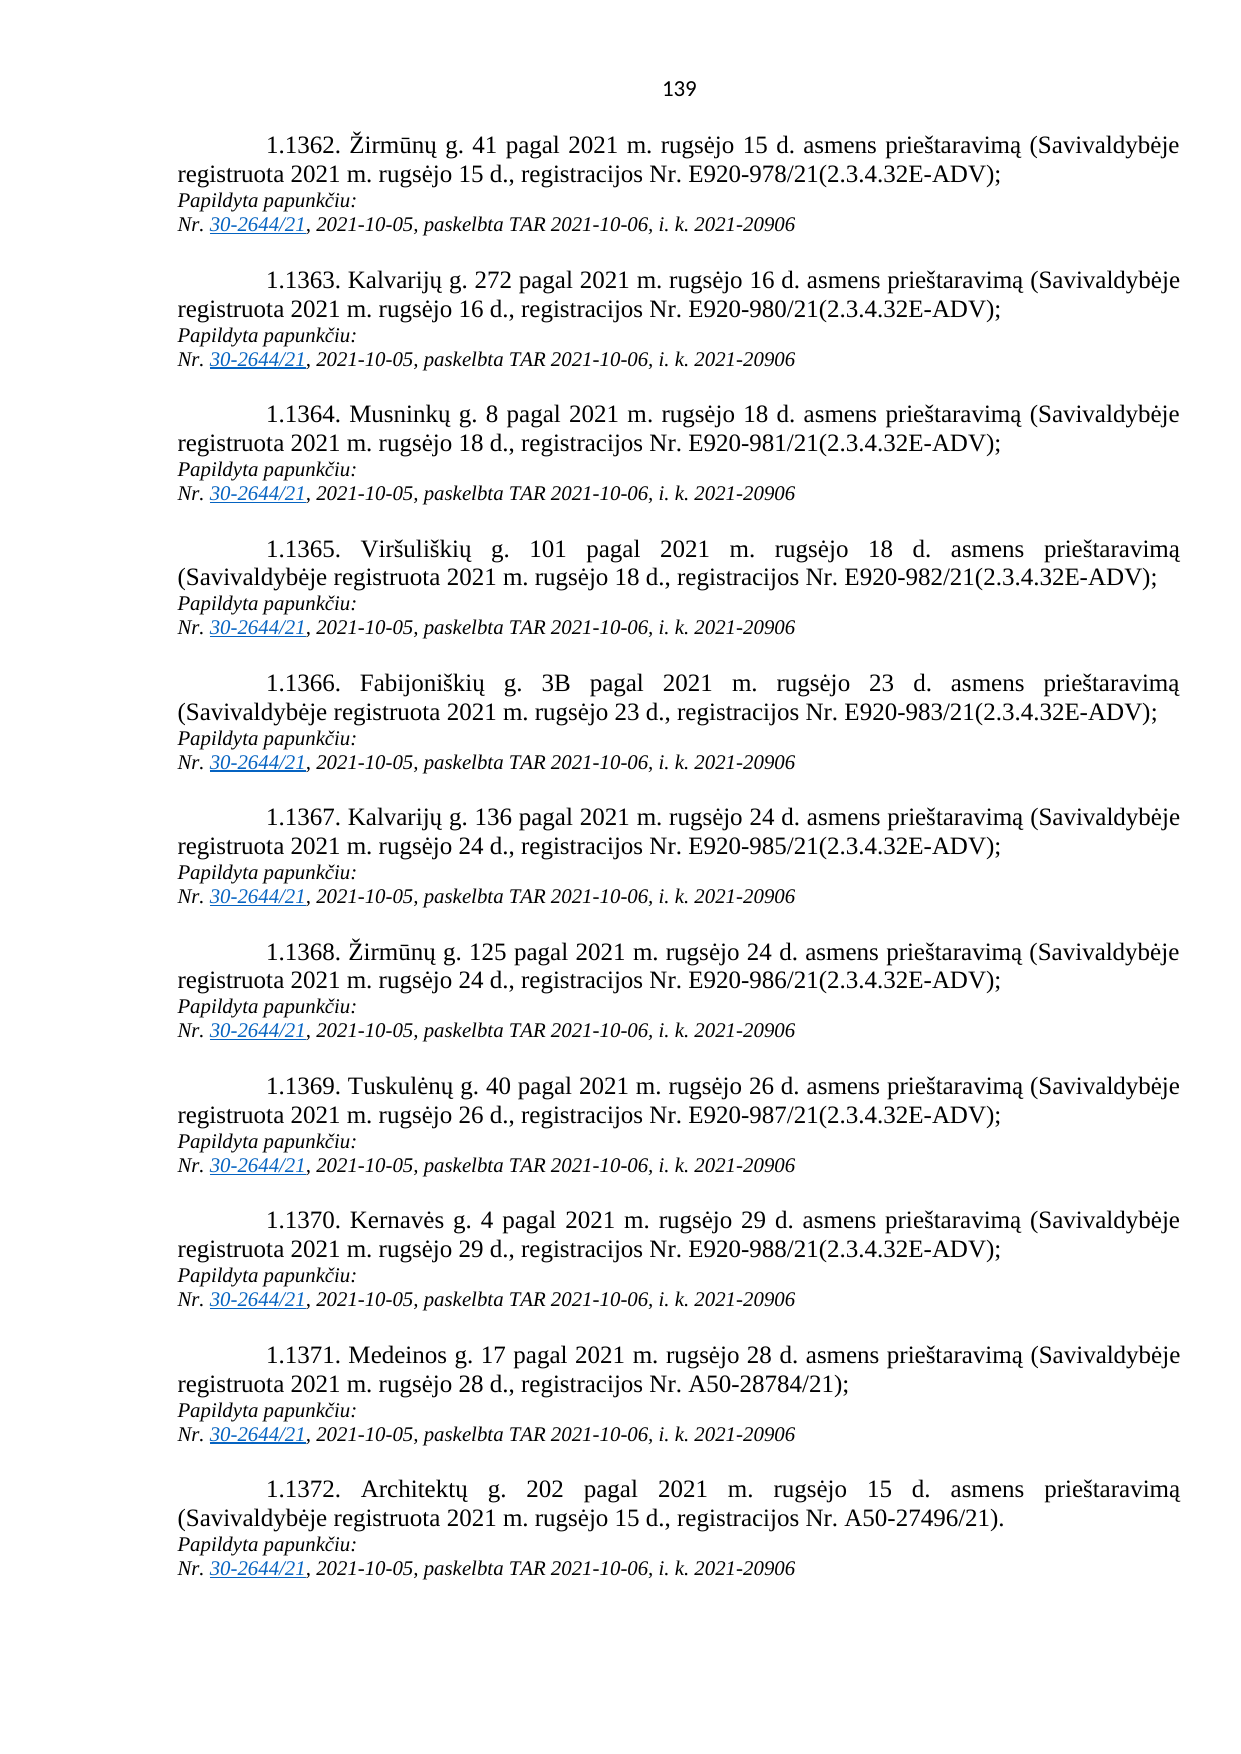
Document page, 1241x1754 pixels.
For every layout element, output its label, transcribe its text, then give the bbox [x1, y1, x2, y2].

text 1.1371. Medeinos g. 17 pagal 2021 m. rugsėjo 28 d. asmens prieštaravimą (Savivaldybėje registruota 2021 m. rugsėjo 28 d., registracijos Nr. A50-28784/21); [177, 1340, 1181, 1397]
text Papildyta papunkčiu: [177, 994, 1181, 1018]
text 1.1372. Architektų g. 202 pagal 2021 m. rugsėjo 15 d. asmens prieštaravimą (Savivaldybėje registruota 2021 m. rugsėjo 15 d., registracijos Nr. A50-27496/21). [177, 1474, 1181, 1532]
text Nr. 30-2644/21, 2021-10-05, paskelbta TAR 2021-10-06, i. k. 2021-20906 [177, 481, 1181, 505]
text Papildyta papunkčiu: [177, 860, 1181, 884]
text 1.1362. Žirmūnų g. 41 pagal 2021 m. rugsėjo 15 d. asmens prieštaravimą (Savivaldybėje registruota 2021 m. rugsėjo 15 d., registracijos Nr. E920-978/21(2.3.4.32E-ADV); [177, 131, 1181, 188]
text Nr. 30-2644/21, 2021-10-05, paskelbta TAR 2021-10-06, i. k. 2021-20906 [177, 1422, 1181, 1446]
text Nr. 30-2644/21, 2021-10-05, paskelbta TAR 2021-10-06, i. k. 2021-20906 [177, 1287, 1181, 1311]
text Papildyta papunkčiu: [177, 726, 1181, 750]
text Nr. 30-2644/21, 2021-10-05, paskelbta TAR 2021-10-06, i. k. 2021-20906 [177, 347, 1181, 371]
text Nr. 30-2644/21, 2021-10-05, paskelbta TAR 2021-10-06, i. k. 2021-20906 [177, 750, 1181, 774]
text Nr. 30-2644/21, 2021-10-05, paskelbta TAR 2021-10-06, i. k. 2021-20906 [177, 884, 1181, 908]
text Nr. 30-2644/21, 2021-10-05, paskelbta TAR 2021-10-06, i. k. 2021-20906 [177, 1153, 1181, 1177]
text 1.1364. Musninkų g. 8 pagal 2021 m. rugsėjo 18 d. asmens prieštaravimą (Savivaldybėje registruota 2021 m. rugsėjo 18 d., registracijos Nr. E920-981/21(2.3.4.32E-ADV); [177, 399, 1181, 457]
text Papildyta papunkčiu: [177, 591, 1181, 615]
text Nr. 30-2644/21, 2021-10-05, paskelbta TAR 2021-10-06, i. k. 2021-20906 [177, 212, 1181, 236]
text Papildyta papunkčiu: [177, 188, 1181, 212]
text 1.1363. Kalvarijų g. 272 pagal 2021 m. rugsėjo 16 d. asmens prieštaravimą (Savivaldybėje registruota 2021 m. rugsėjo 16 d., registracijos Nr. E920-980/21(2.3.4.32E-ADV); [177, 265, 1181, 322]
text 1.1370. Kernavės g. 4 pagal 2021 m. rugsėjo 29 d. asmens prieštaravimą (Savivaldybėje registruota 2021 m. rugsėjo 29 d., registracijos Nr. E920-988/21(2.3.4.32E-ADV); [177, 1206, 1181, 1263]
text 1.1369. Tuskulėnų g. 40 pagal 2021 m. rugsėjo 26 d. asmens prieštaravimą (Savivaldybėje registruota 2021 m. rugsėjo 26 d., registracijos Nr. E920-987/21(2.3.4.32E-ADV); [177, 1071, 1181, 1129]
text Papildyta papunkčiu: [177, 1397, 1181, 1422]
text Nr. 30-2644/21, 2021-10-05, paskelbta TAR 2021-10-06, i. k. 2021-20906 [177, 615, 1181, 639]
text Papildyta papunkčiu: [177, 457, 1181, 481]
text Nr. 30-2644/21, 2021-10-05, paskelbta TAR 2021-10-06, i. k. 2021-20906 [177, 1018, 1181, 1042]
text 1.1367. Kalvarijų g. 136 pagal 2021 m. rugsėjo 24 d. asmens prieštaravimą (Savivaldybėje registruota 2021 m. rugsėjo 24 d., registracijos Nr. E920-985/21(2.3.4.32E-ADV); [177, 802, 1181, 860]
text Papildyta papunkčiu: [177, 1532, 1181, 1556]
text Nr. 30-2644/21, 2021-10-05, paskelbta TAR 2021-10-06, i. k. 2021-20906 [177, 1556, 1181, 1580]
text 1.1368. Žirmūnų g. 125 pagal 2021 m. rugsėjo 24 d. asmens prieštaravimą (Savivaldybėje registruota 2021 m. rugsėjo 24 d., registracijos Nr. E920-986/21(2.3.4.32E-ADV); [177, 937, 1181, 994]
text 1.1366. Fabijoniškių g. 3B pagal 2021 m. rugsėjo 23 d. asmens prieštaravimą (Savivaldybėje registruota 2021 m. rugsėjo 23 d., registracijos Nr. E920-983/21(2.3.4.32E-ADV); [177, 668, 1181, 726]
text Papildyta papunkčiu: [177, 1263, 1181, 1287]
text 1.1365. Viršuliškių g. 101 pagal 2021 m. rugsėjo 18 d. asmens prieštaravimą (Savivaldybėje registruota 2021 m. rugsėjo 18 d., registracijos Nr. E920-982/21(2.3.4.32E-ADV); [177, 534, 1181, 591]
text Papildyta papunkčiu: [177, 322, 1181, 347]
text Papildyta papunkčiu: [177, 1129, 1181, 1153]
